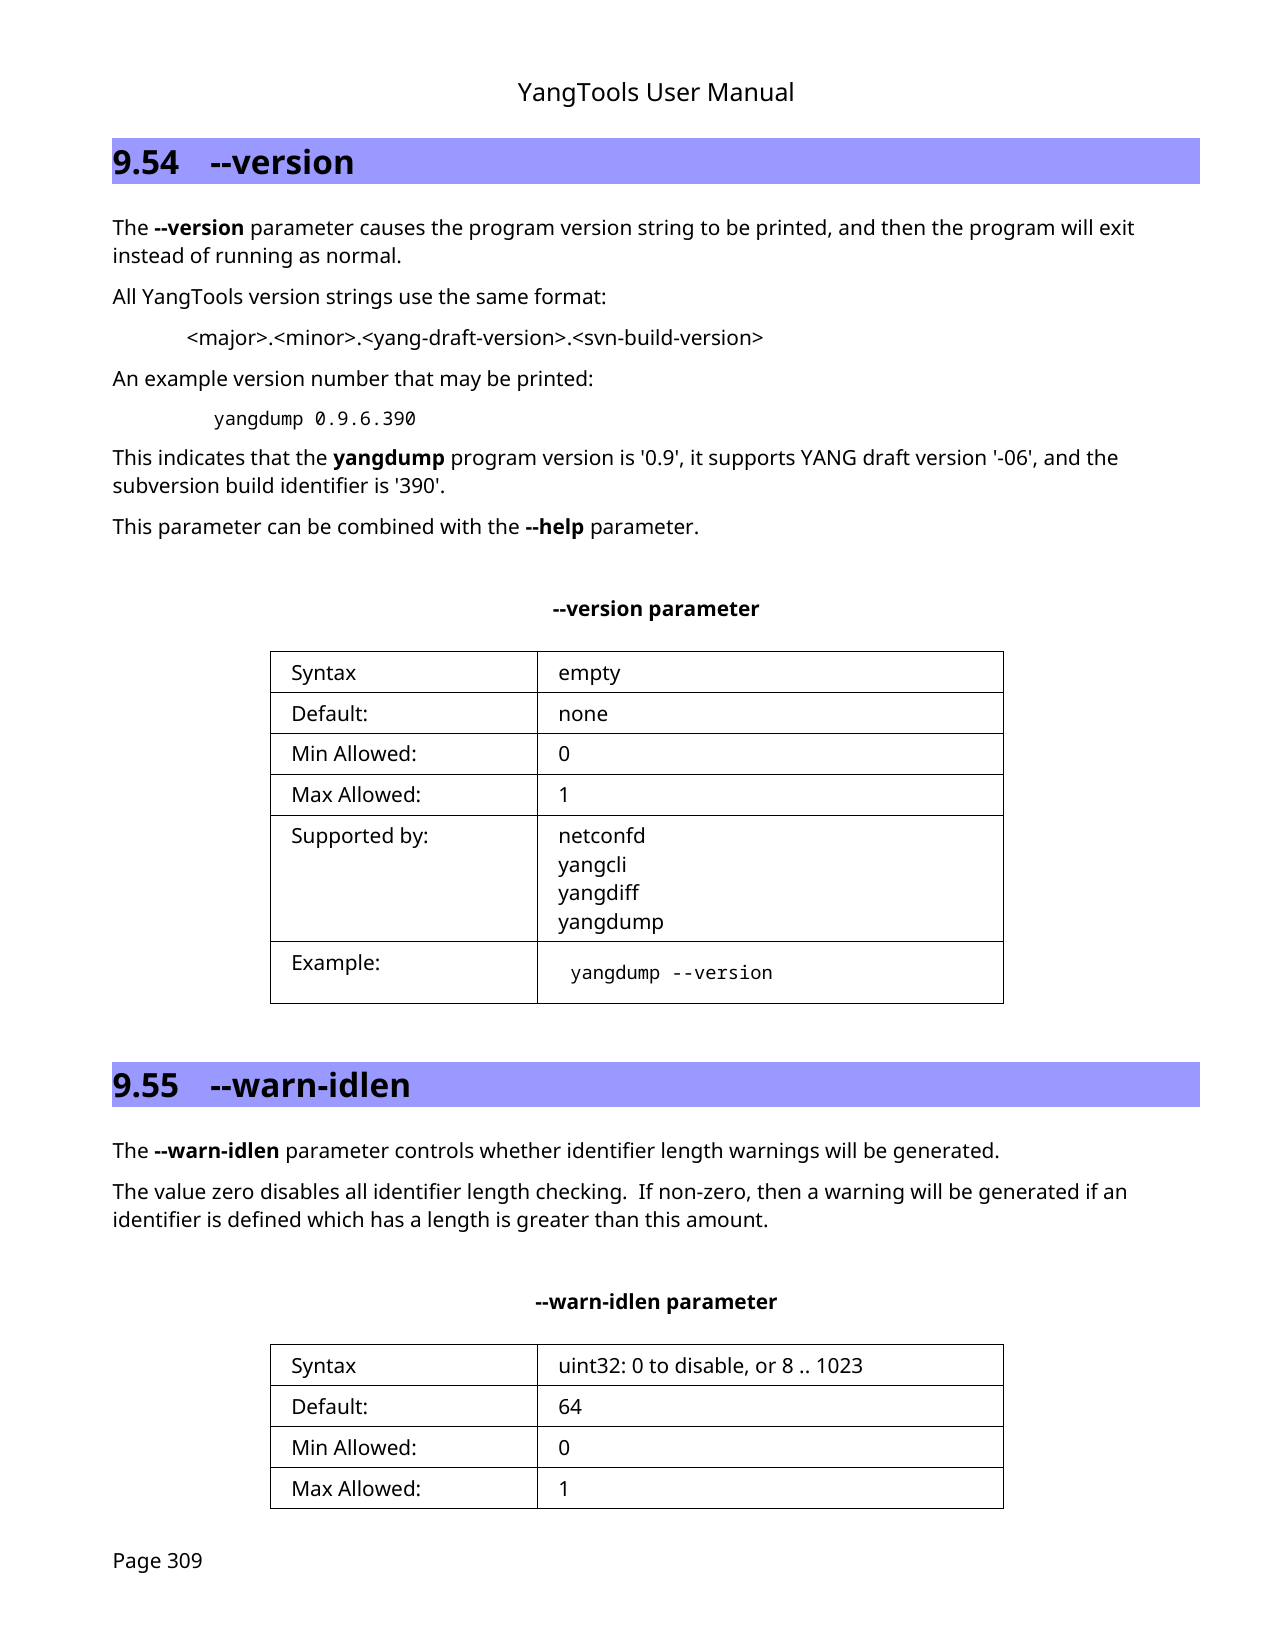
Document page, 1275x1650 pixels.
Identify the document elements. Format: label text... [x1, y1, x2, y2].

table_cell Default: [271, 693, 537, 733]
table_cell 0 [538, 1427, 1003, 1467]
table_cell Max Allowed: [271, 775, 537, 815]
table_header Syntax [271, 1345, 537, 1385]
table_header uint32: 0 to disable, or 8 .. 1023 [538, 1345, 1003, 1385]
subtitle --warn-idlen [112, 1062, 1200, 1107]
text yangdump 0.9.6.390 [139, 405, 1200, 431]
table_cell 0 [538, 734, 1003, 774]
table_cell 64 [538, 1386, 1003, 1426]
text The --version parameter causes the program version string to be printed, and then the program will exit instead of running as normal. [112, 213, 1200, 270]
text An example version number that may be printed: [112, 364, 1200, 393]
table_header empty [538, 652, 1003, 692]
table_cell Min Allowed: [271, 1427, 537, 1467]
subtitle --version parameter [127, 594, 1185, 622]
table_cell Min Allowed: [271, 734, 537, 774]
table_header Syntax [271, 652, 537, 692]
text This parameter can be combined with the --help parameter. [112, 512, 1200, 541]
table_cell netconfd yangcli yangdiff yangdump [538, 816, 1003, 941]
text All YangTools version strings use the same format: [112, 282, 1200, 311]
text The --warn-idlen parameter controls whether identifier length warnings will be generated. [112, 1136, 1200, 1164]
table_cell Example: [271, 942, 537, 1003]
text This indicates that the yangdump program version is '0.9', it supports YANG draft version '-06', and the subversion build identifier is '390'. [112, 443, 1200, 500]
text <major>.<minor>.<yang-draft-version>.<svn-build-version> [112, 323, 1200, 352]
subtitle --warn-idlen parameter [127, 1287, 1185, 1316]
table_cell yangdump --version [538, 942, 1003, 1003]
table_cell Max Allowed: [271, 1468, 537, 1508]
text The value zero disables all identifier length checking. If non-zero, then a warning will be generated if an identifier is defined which has a length is greater than this amount. [112, 1177, 1200, 1234]
table_cell 1 [538, 775, 1003, 815]
table_cell none [538, 693, 1003, 733]
table_cell Supported by: [271, 816, 537, 941]
subtitle --version [112, 138, 1200, 184]
table_cell Default: [271, 1386, 537, 1426]
table_cell 1 [538, 1468, 1003, 1508]
